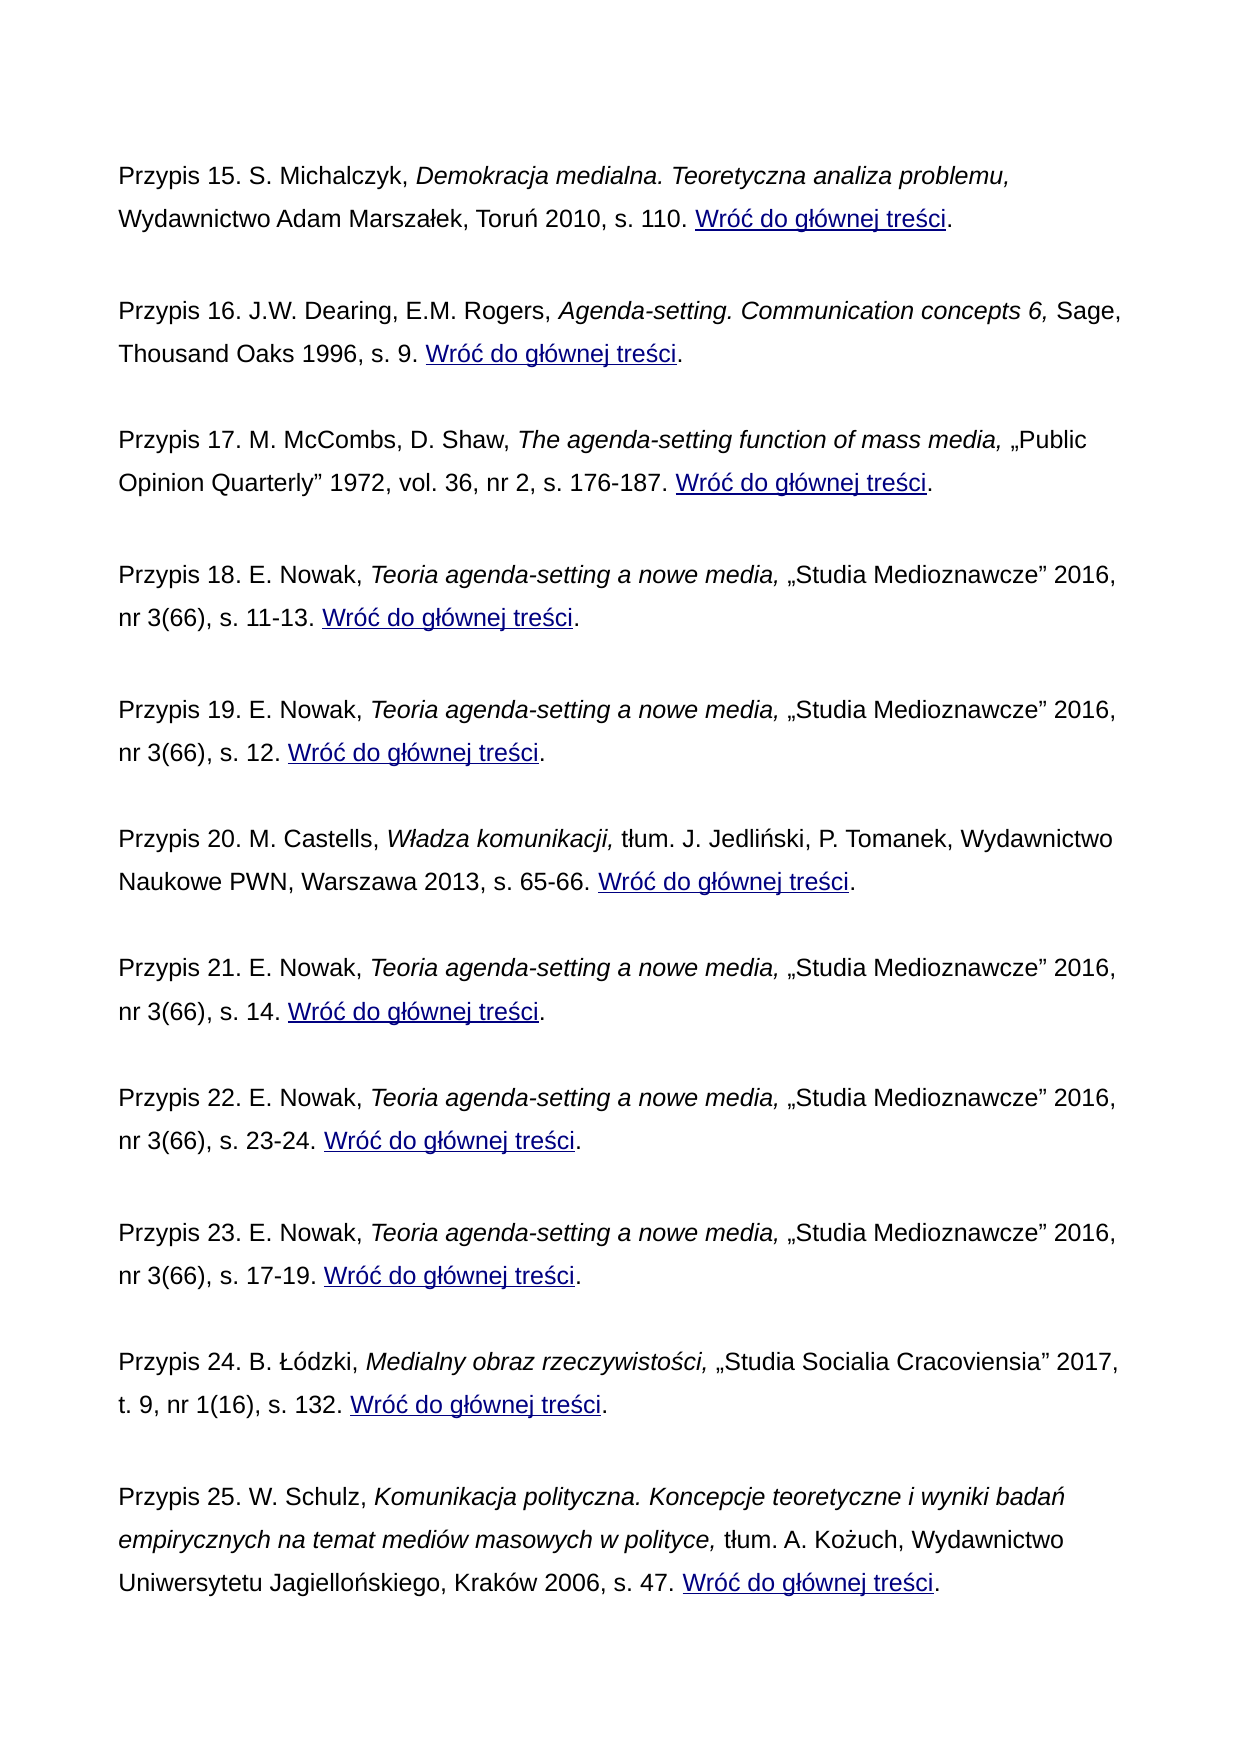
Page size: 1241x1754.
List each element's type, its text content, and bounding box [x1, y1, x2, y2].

text Przypis 24. B. Łódzki, Medialny obraz rzeczywistości, „Studia Socialia Cracoviensia” 2017, t. 9, nr 1(16), s. 132. Wróć do głównej treści. [118, 1347, 1122, 1419]
text Przypis 20. M. Castells, Władza komunikacji, tłum. J. Jedliński, P. Tomanek, Wydawnictwo Naukowe PWN, Warszawa 2013, s. 65-66. Wróć do głównej treści. [118, 824, 1122, 896]
text Przypis 18. E. Nowak, Teoria agenda-setting a nowe media, „Studia Medioznawcze” 2016, nr 3(66), s. 11-13. Wróć do głównej treści. [118, 560, 1122, 632]
text Przypis 19. E. Nowak, Teoria agenda-setting a nowe media, „Studia Medioznawcze” 2016, nr 3(66), s. 12. Wróć do głównej treści. [118, 695, 1122, 767]
text Przypis 16. J.W. Dearing, E.M. Rogers, Agenda-setting. Communication concepts 6, Sage, Thousand Oaks 1996, s. 9. Wróć do głównej treści. [118, 296, 1122, 368]
text Przypis 22. E. Nowak, Teoria agenda-setting a nowe media, „Studia Medioznawcze” 2016, nr 3(66), s. 23-24. Wróć do głównej treści. [118, 1083, 1122, 1155]
text Przypis 15. S. Michalczyk, Demokracja medialna. Teoretyczna analiza problemu, Wydawnictwo Adam Marszałek, Toruń 2010, s. 110. Wróć do głównej treści. [118, 161, 1122, 233]
text Przypis 25. W. Schulz, Komunikacja polityczna. Koncepcje teoretyczne i wyniki badań empirycznych na temat mediów masowych w polityce, tłum. A. Kożuch, Wydawnictwo Uniwersytetu Jagiellońskiego, Kraków 2006, s. 47. Wróć do głównej treści. [118, 1482, 1122, 1597]
text Przypis 23. E. Nowak, Teoria agenda-setting a nowe media, „Studia Medioznawcze” 2016, nr 3(66), s. 17-19. Wróć do głównej treści. [118, 1217, 1122, 1289]
text Przypis 17. M. McCombs, D. Shaw, The agenda-setting function of mass media, „Public Opinion Quarterly” 1972, vol. 36, nr 2, s. 176-187. Wróć do głównej treści. [118, 425, 1122, 497]
text Przypis 21. E. Nowak, Teoria agenda-setting a nowe media, „Studia Medioznawcze” 2016, nr 3(66), s. 14. Wróć do głównej treści. [118, 953, 1122, 1025]
